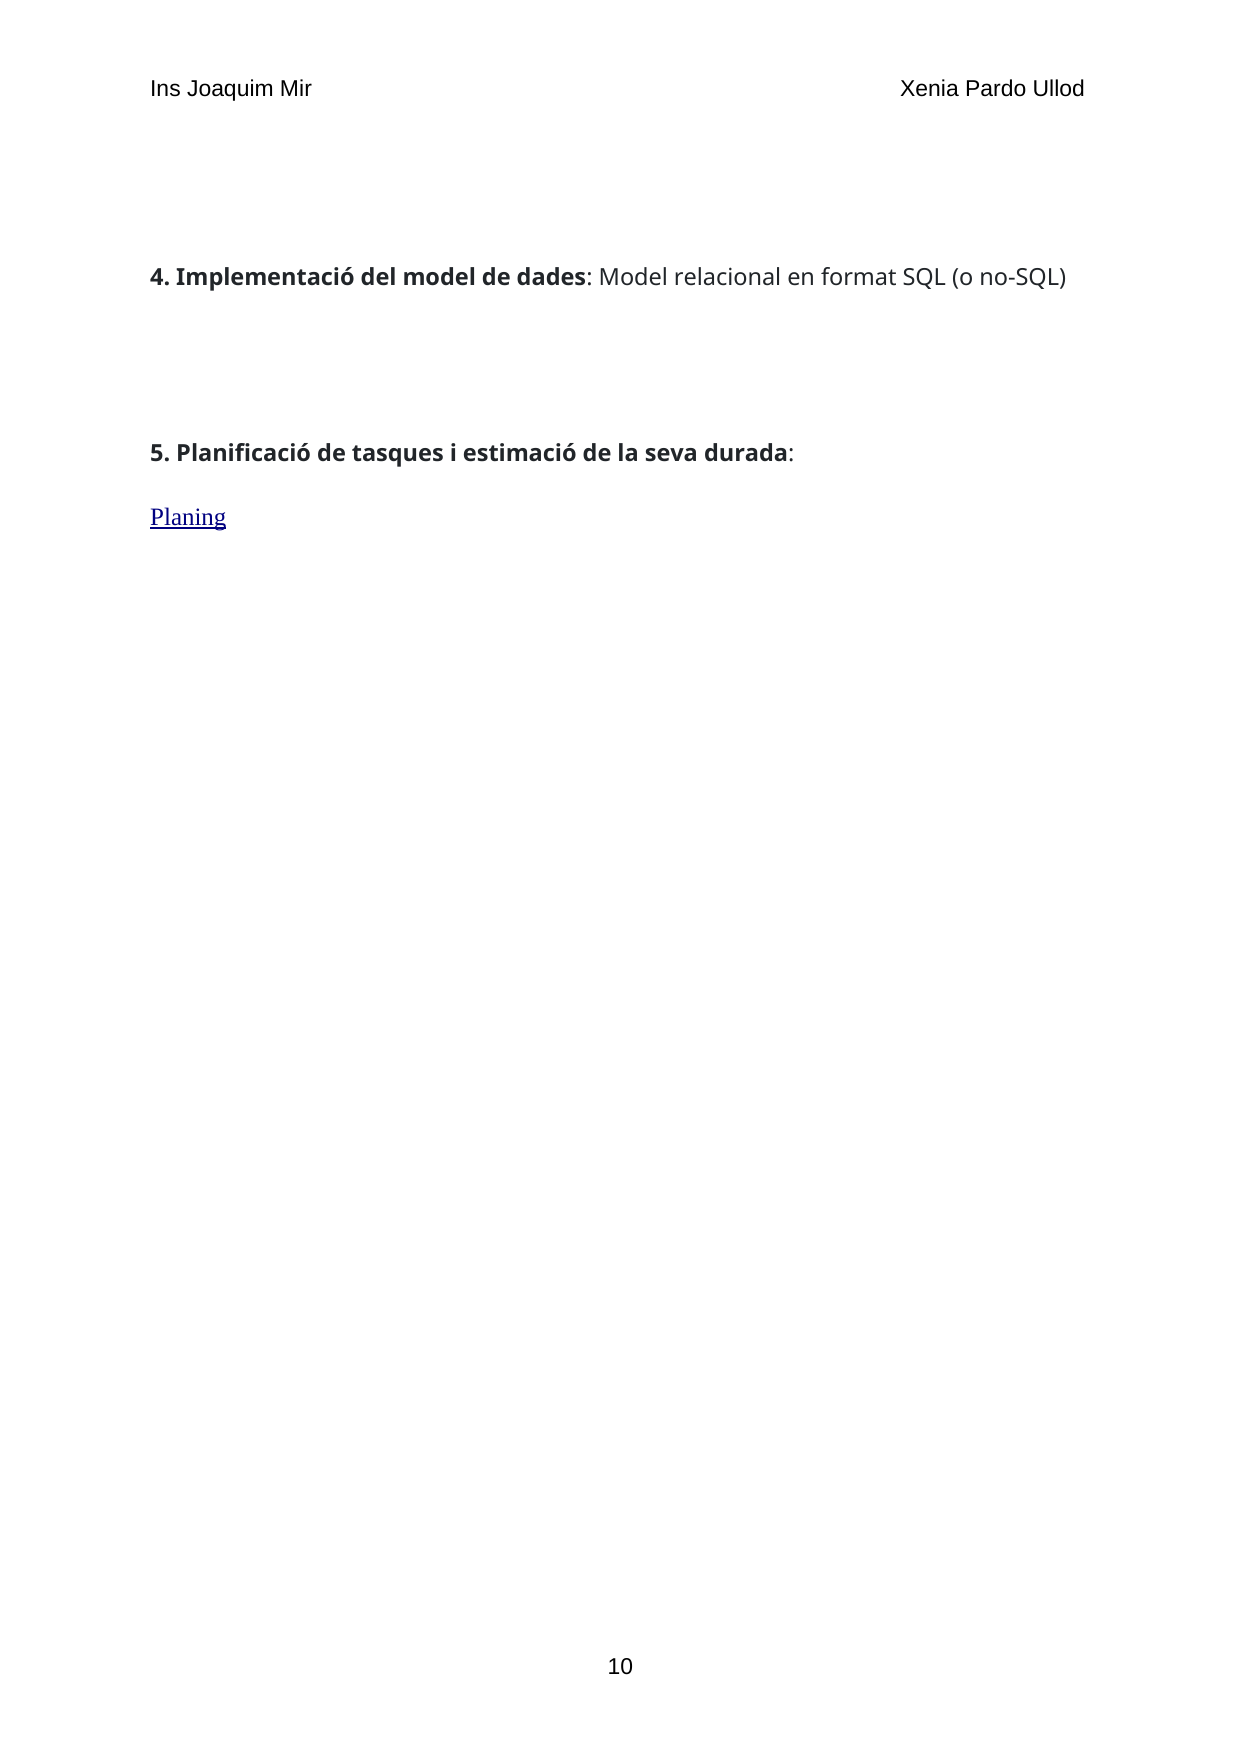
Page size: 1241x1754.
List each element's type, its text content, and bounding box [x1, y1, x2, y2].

text 4. Implementació del model de dades: Model relacional en format SQL (o no-SQL) [150, 260, 1090, 292]
text Planing [150, 502, 1090, 531]
text 5. Planificació de tasques i estimació de la seva durada: [150, 436, 1090, 468]
